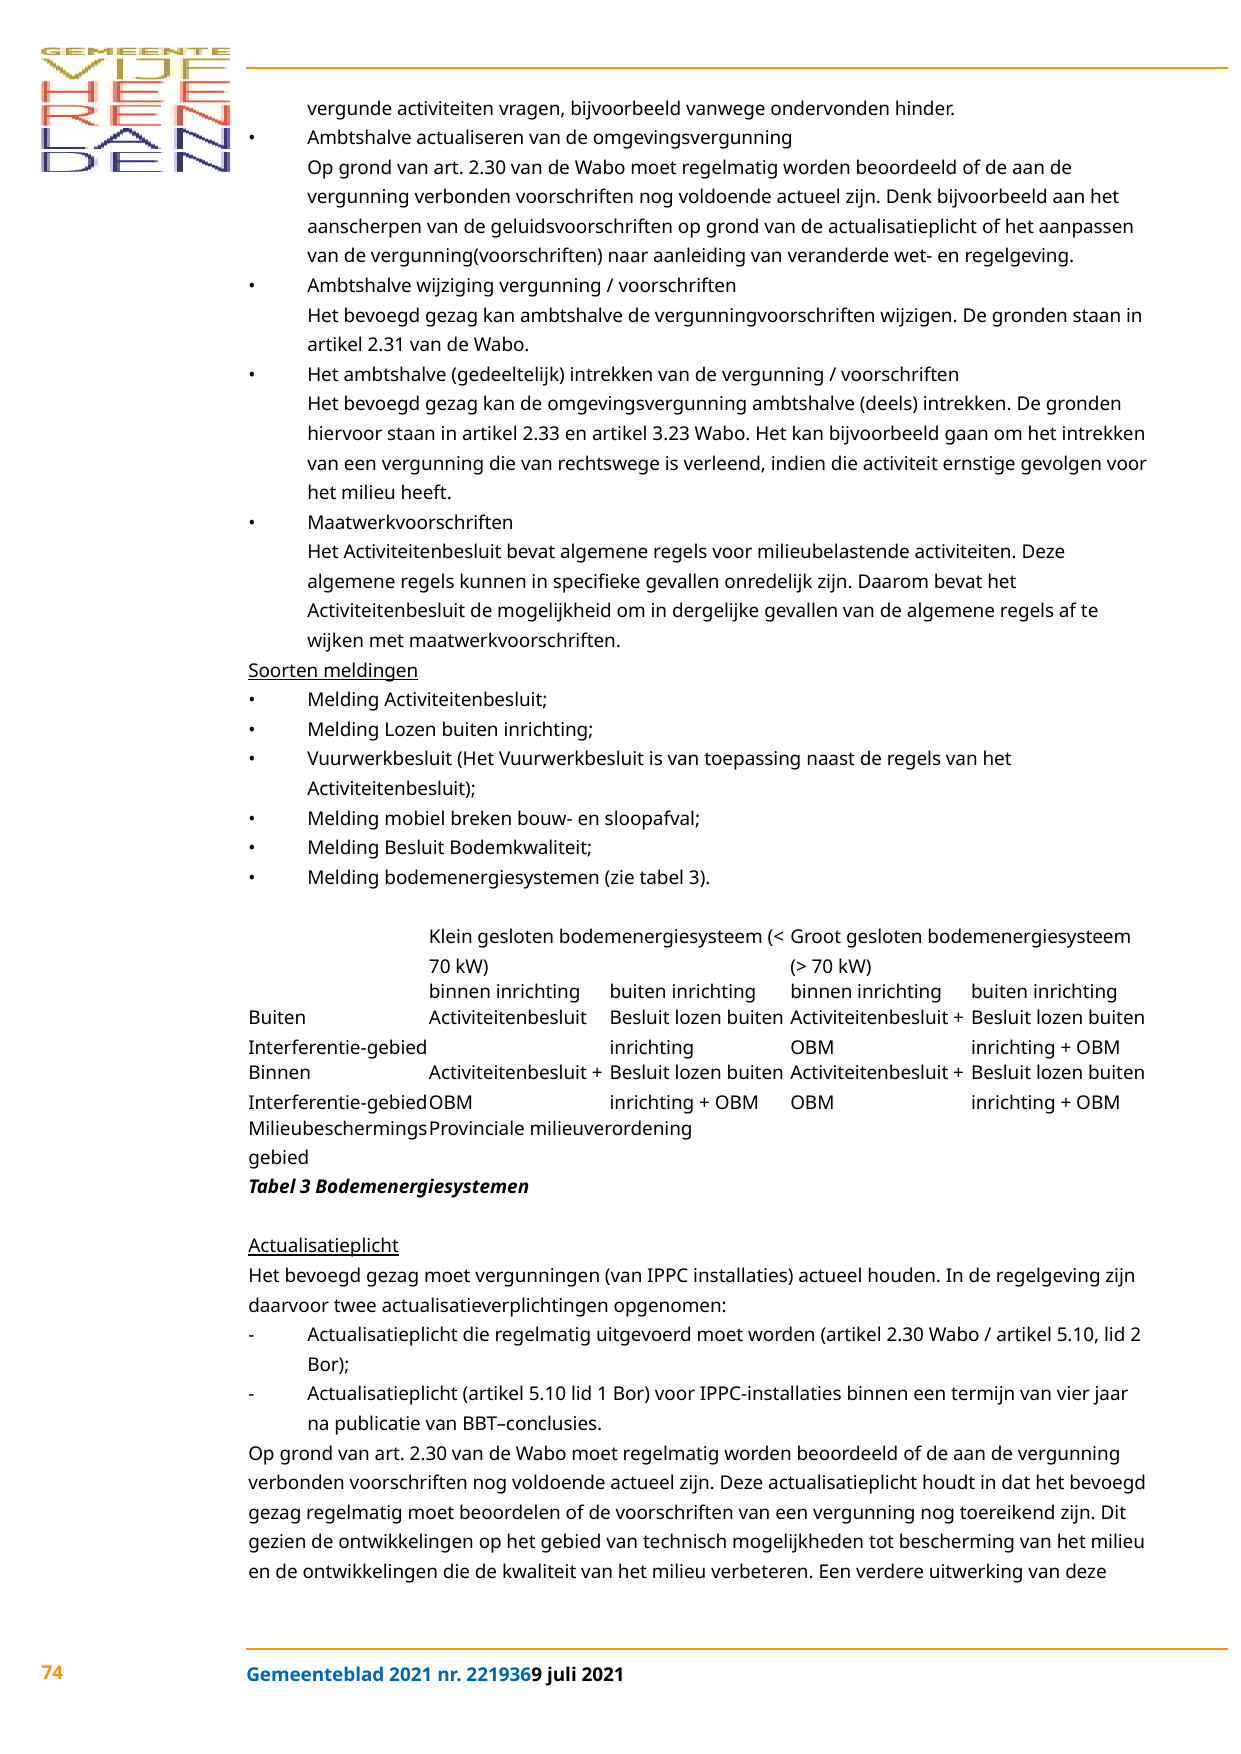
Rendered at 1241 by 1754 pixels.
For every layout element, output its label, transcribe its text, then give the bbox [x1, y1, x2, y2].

list Melding Besluit Bodemkwaliteit; [248, 834, 1152, 860]
picture [41, 47, 231, 172]
table_cell Activiteitenbesluit + OBM [790, 1060, 971, 1115]
list Ambtshalve wijziging vergunning / voorschriften [248, 272, 1152, 298]
list Melding mobiel breken bouw- en sloopafval; [248, 805, 1152, 831]
text Op grond van art. 2.30 van de Wabo moet regelmatig worden beoordeeld of de aan de vergunning verbonden voorschriften nog voldoende actueel zijn. Deze actualisatieplicht houdt in dat het bevoegd gezag regelmatig moet beoordelen of de voorschriften van een vergunning nog toereikend zijn. Dit gezien de ontwikkelingen op het gebied van technisch mogelijkheden tot bescherming van het milieu en de ontwikkelingen die de kwaliteit van het milieu verbeteren. Een verdere uitwerking van deze [248, 1440, 1152, 1584]
text Het bevoegd gezag moet vergunningen (van IPPC installaties) actueel houden. In de regelgeving zijn daarvoor twee actualisatieverplichtingen opgenomen: [248, 1262, 1152, 1317]
table_cell Binnen Interferentie-gebied [248, 1060, 429, 1115]
table_cell Provinciale milieuverordening [429, 1115, 1152, 1170]
table_cell [248, 979, 429, 1004]
table_cell binnen inrichting [429, 979, 609, 1004]
table_cell Activiteitenbesluit + OBM [790, 1004, 971, 1059]
list Het ambtshalve (gedeeltelijk) intrekken van de vergunning / voorschriften [248, 361, 1152, 387]
table_cell Activiteitenbesluit [429, 1004, 609, 1059]
table_cell Buiten Interferentie-gebied [248, 1004, 429, 1059]
table_cell Besluit lozen buiten inrichting [609, 1004, 790, 1059]
table_cell Besluit lozen buiten inrichting + OBM [971, 1004, 1152, 1059]
list Vuurwerkbesluit (Het Vuurwerkbesluit is van toepassing naast de regels van het Activiteitenbesluit); [248, 746, 1152, 801]
list Op grond van art. 2.30 van de Wabo moet regelmatig worden beoordeeld of de aan de vergunning verbonden voorschriften nog voldoende actueel zijn. Denk bijvoorbeeld aan het aanscherpen van de geluidsvoorschriften op grond van de actualisatieplicht of het aanpassen van de vergunning(voorschriften) naar aanleiding van veranderde wet- en regelgeving. [248, 154, 1152, 268]
table_cell Activiteitenbesluit + OBM [429, 1060, 609, 1115]
list Actualisatieplicht (artikel 5.10 lid 1 Bor) voor IPPC-installaties binnen een termijn van vier jaar na publicatie van BBT–conclusies. [248, 1381, 1152, 1436]
list Maatwerkvoorschriften [248, 509, 1152, 535]
list Melding Activiteitenbesluit; [248, 686, 1152, 712]
list Het bevoegd gezag kan ambtshalve de vergunningvoorschriften wijzigen. De gronden staan in artikel 2.31 van de Wabo. [248, 302, 1152, 357]
table_cell binnen inrichting [790, 979, 971, 1004]
text Soorten meldingen [248, 657, 1152, 683]
list Melding Lozen buiten inrichting; [248, 716, 1152, 742]
text Tabel 3 Bodemenergiesystemen [248, 1173, 1152, 1199]
table_cell Milieubeschermingsgebied [248, 1115, 429, 1170]
list vergunde activiteiten vragen, bijvoorbeeld vanwege ondervonden hinder. [248, 95, 1152, 121]
list Actualisatieplicht die regelmatig uitgevoerd moet worden (artikel 2.30 Wabo / artikel 5.10, lid 2 Bor); [248, 1321, 1152, 1377]
table_header [248, 923, 429, 978]
list Melding bodemenergiesystemen (zie tabel 3). [248, 864, 1152, 890]
table_header Groot gesloten bodemenergiesysteem (> 70 kW) [790, 923, 1152, 978]
text Actualisatieplicht [248, 1233, 1152, 1258]
table_cell Besluit lozen buiten inrichting + OBM [971, 1060, 1152, 1115]
list Het bevoegd gezag kan de omgevingsvergunning ambtshalve (deels) intrekken. De gronden hiervoor staan in artikel 2.33 en artikel 3.23 Wabo. Het kan bijvoorbeeld gaan om het intrekken van een vergunning die van rechtswege is verleend, indien die activiteit ernstige gevolgen voor het milieu heeft. [248, 391, 1152, 505]
table_header Klein gesloten bodemenergiesysteem (< 70 kW) [429, 923, 790, 978]
table_cell Besluit lozen buiten inrichting + OBM [609, 1060, 790, 1115]
list Ambtshalve actualiseren van de omgevingsvergunning [248, 124, 1152, 150]
table_cell buiten inrichting [971, 979, 1152, 1004]
list Het Activiteitenbesluit bevat algemene regels voor milieubelastende activiteiten. Deze algemene regels kunnen in specifieke gevallen onredelijk zijn. Daarom bevat het Activiteitenbesluit de mogelijkheid om in dergelijke gevallen van de algemene regels af te wijken met maatwerkvoorschriften. [248, 538, 1152, 653]
table_cell buiten inrichting [609, 979, 790, 1004]
